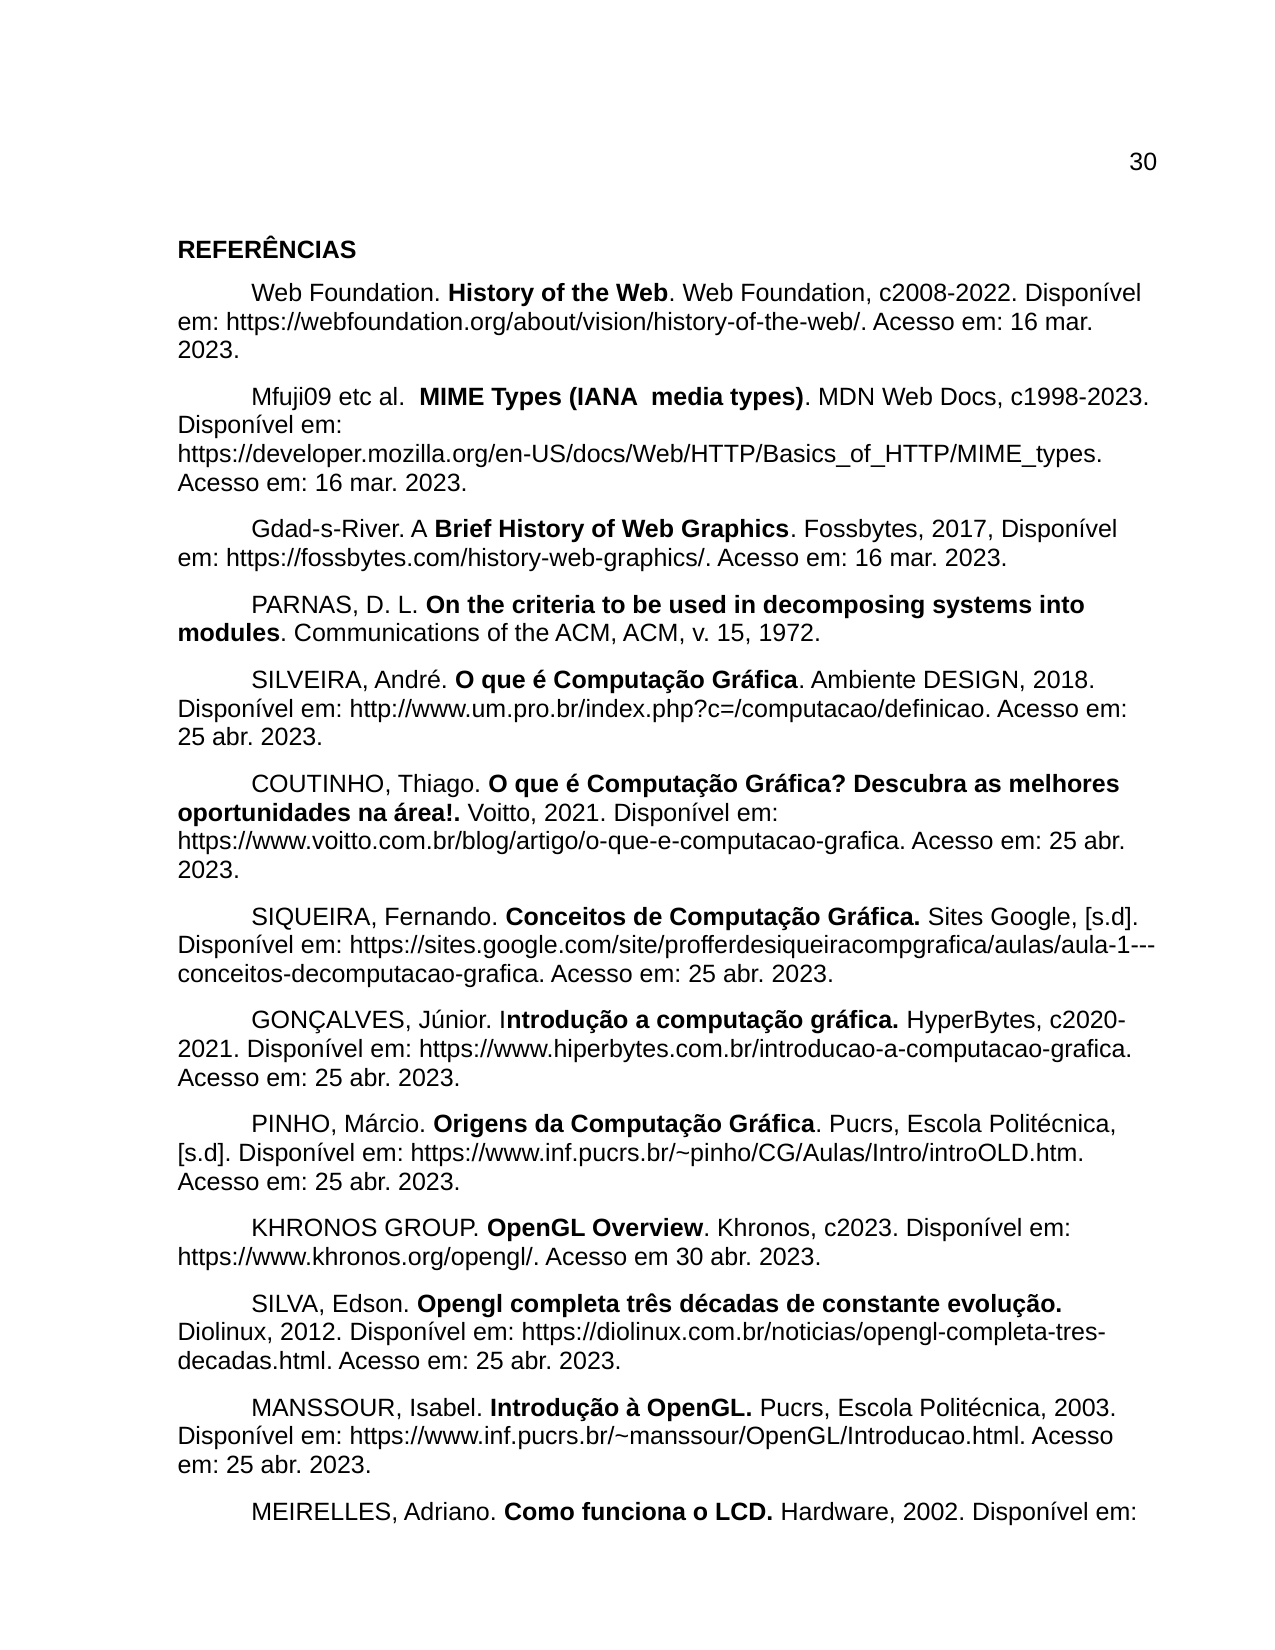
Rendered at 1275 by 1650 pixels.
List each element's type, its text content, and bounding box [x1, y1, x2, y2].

text SIQUEIRA, Fernando. Conceitos de Computação Gráfica. Sites Google, [s.d]. Disponível em: https://sites.google.com/site/profferdesiqueiracompgrafica/aulas/aula-1---conceitos-decomputacao-grafica. Acesso em: 25 abr. 2023. [177, 902, 1157, 988]
text MANSSOUR, Isabel. Introdução à OpenGL. Pucrs, Escola Politécnica, 2003. Disponível em: https://www.inf.pucrs.br/~manssour/OpenGL/Introducao.html. Acesso em: 25 abr. 2023. [177, 1393, 1157, 1479]
text MEIRELLES, Adriano. Como funciona o LCD. Hardware, 2002. Disponível em: [177, 1497, 1157, 1525]
text SILVEIRA, André. O que é Computação Gráfica. Ambiente DESIGN, 2018. Disponível em: http://www.um.pro.br/index.php?c=/computacao/definicao. Acesso em: 25 abr. 2023. [177, 665, 1157, 751]
text GONÇALVES, Júnior. Introdução a computação gráfica. HyperBytes, c2020-2021. Disponível em: https://www.hiperbytes.com.br/introducao-a-computacao-grafica. Acesso em: 25 abr. 2023. [177, 1006, 1157, 1092]
text PINHO, Márcio. Origens da Computação Gráfica. Pucrs, Escola Politécnica, [s.d]. Disponível em: https://www.inf.pucrs.br/~pinho/CG/Aulas/Intro/introOLD.htm. Acesso em: 25 abr. 2023. [177, 1109, 1157, 1196]
text KHRONOS GROUP. OpenGL Overview. Khronos, c2023. Disponível em: https://www.khronos.org/opengl/. Acesso em 30 abr. 2023. [177, 1213, 1157, 1271]
text COUTINHO, Thiago. O que é Computação Gráfica? Descubra as melhores oportunidades na área!. Voitto, 2021. Disponível em: https://www.voitto.com.br/blog/artigo/o-que-e-computacao-grafica. Acesso em: 25 abr. 2023. [177, 769, 1157, 884]
text Mfuji09 etc al. MIME Types (IANA media types). MDN Web Docs, c1998-2023. Disponível em: https://developer.mozilla.org/en-US/docs/Web/HTTP/Basics_of_HTTP/MIME_types. Acesso em: 16 mar. 2023. [177, 382, 1157, 497]
text PARNAS, D. L. On the criteria to be used in decomposing systems into modules. Communications of the ACM, ACM, v. 15, 1972. [177, 590, 1157, 647]
subtitle REFERÊNCIAS [177, 235, 1157, 263]
text Web Foundation. History of the Web. Web Foundation, c2008-2022. Disponível em: https://webfoundation.org/about/vision/history-of-the-web/. Acesso em: 16 mar. 2023. [177, 278, 1157, 364]
text Gdad-s-River. A Brief History of Web Graphics. Fossbytes, 2017, Disponível em: https://fossbytes.com/history-web-graphics/. Acesso em: 16 mar. 2023. [177, 514, 1157, 572]
text SILVA, Edson. Opengl completa três décadas de constante evolução. Diolinux, 2012. Disponível em: https://diolinux.com.br/noticias/opengl-completa-tres-decadas.html. Acesso em: 25 abr. 2023. [177, 1289, 1157, 1375]
